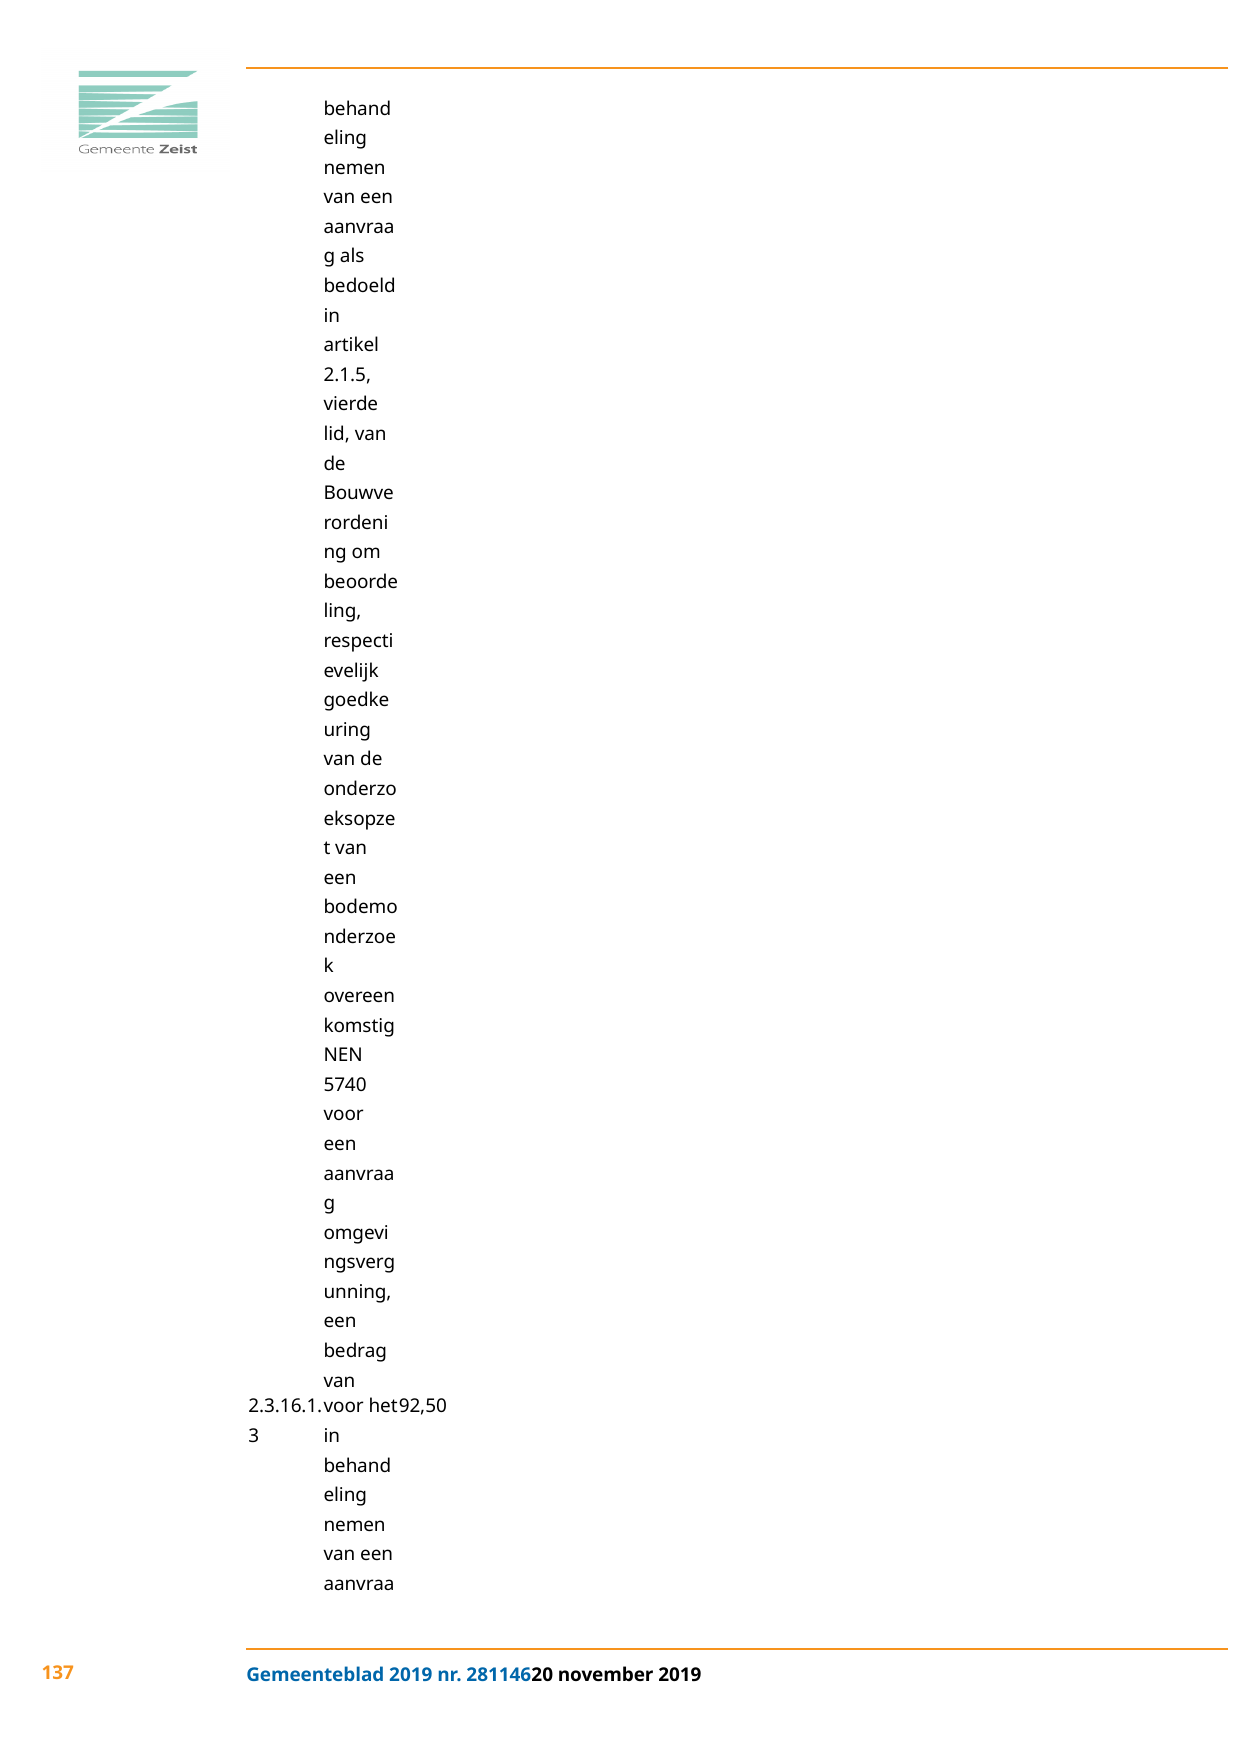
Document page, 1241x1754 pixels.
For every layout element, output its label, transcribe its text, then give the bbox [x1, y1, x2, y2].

table_cell behandeling nemen van een aanvraag als bedoeld in artikel 2.1.5, vierde lid, van de Bouwverordening om beoordeling, respectievelijk goedkeuring van de onderzoeksopzet van een bodemonderzoek overeenkomstig NEN 5740 voor een aanvraag omgevingsvergunning, een bedrag van [323, 95, 398, 1393]
table_cell 92,50 [399, 1393, 474, 1596]
table_cell [248, 95, 323, 1393]
table_cell voor het in behandeling nemen van een aanvraa [323, 1393, 398, 1596]
table_cell [399, 95, 474, 1393]
table_cell 2.3.16.1.3 [248, 1393, 323, 1596]
picture [41, 47, 231, 172]
